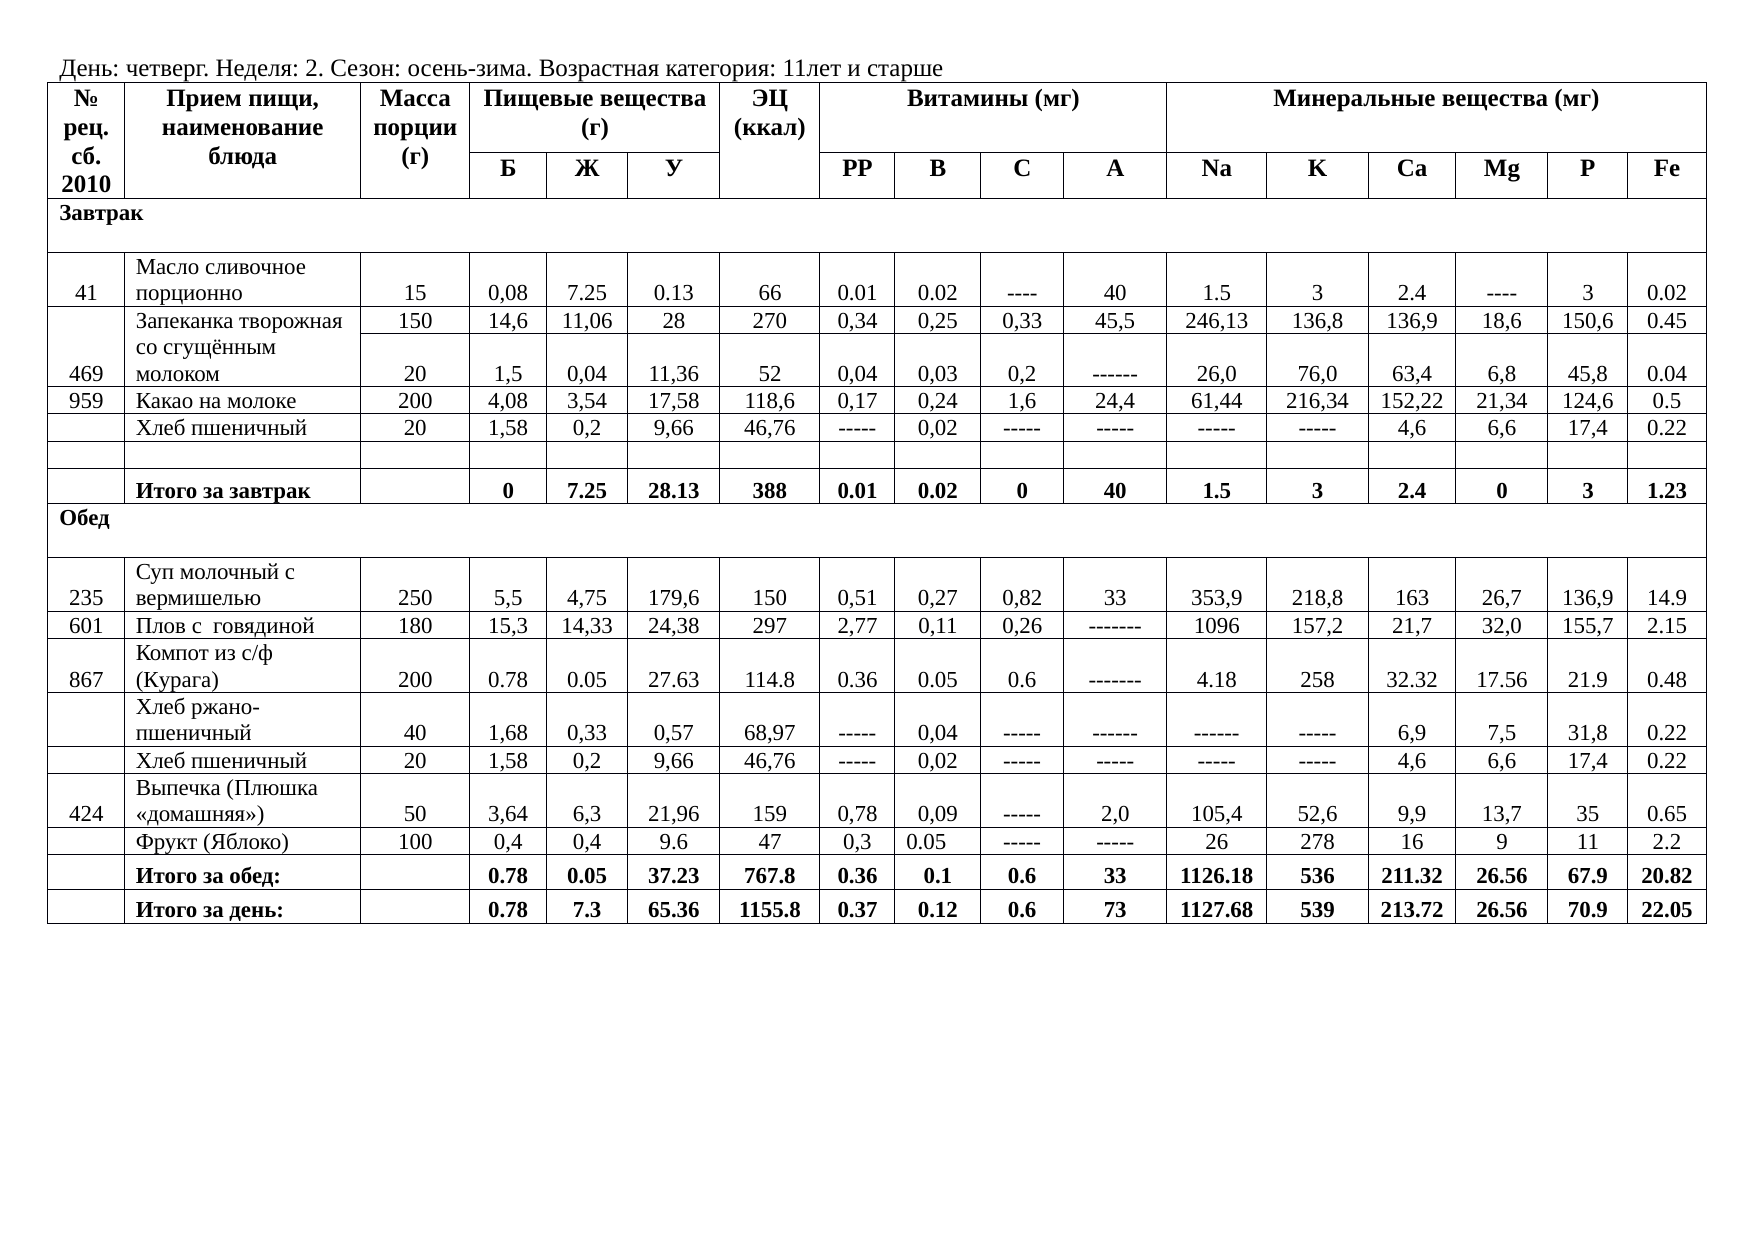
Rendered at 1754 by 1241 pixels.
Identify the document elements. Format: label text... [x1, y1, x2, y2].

table_cell 7,25 [547, 253, 627, 306]
table_header Минеральные вещества (мг) [1167, 83, 1706, 152]
table_cell А [1064, 153, 1166, 198]
table_cell 24,38 [628, 612, 719, 638]
table_cell 0,78 [470, 639, 546, 692]
table_cell [1548, 442, 1627, 468]
table_cell 114,8 [720, 639, 819, 692]
table_cell [1456, 442, 1547, 468]
table_cell Fe [1628, 153, 1706, 198]
table_cell [1369, 442, 1455, 468]
table_cell 1436,89 [720, 890, 819, 923]
table_cell 964,6 [1267, 855, 1368, 888]
table_cell 0,17 [820, 387, 894, 413]
table_cell ----- [981, 747, 1063, 773]
table_cell Какао на молоке [125, 387, 360, 413]
table_cell 0,82 [981, 558, 1063, 611]
table_cell 0,02 [895, 253, 980, 306]
table_cell 0,48 [1628, 639, 1706, 692]
table_cell ----- [1064, 747, 1166, 773]
table_cell 26,0 [1167, 334, 1266, 386]
table_cell ----- [1064, 414, 1166, 441]
table_cell 40 [1064, 253, 1166, 306]
table_cell 432,14 [1267, 469, 1368, 503]
table_cell 9,6 [628, 828, 719, 854]
table_cell 2,4 [1369, 253, 1455, 306]
table_cell [361, 855, 469, 888]
table_cell 136,9 [1548, 558, 1627, 611]
table_cell 1,58 [470, 414, 546, 441]
table_cell 150,6 [1548, 307, 1627, 333]
table_cell [361, 442, 469, 468]
table_cell 26,36 [547, 855, 627, 888]
table_cell 3 [1548, 253, 1627, 306]
table_cell 7,5 [1456, 693, 1547, 746]
table_cell 1396,74 [1267, 890, 1368, 923]
table_cell K [1267, 153, 1368, 198]
table_cell 157,2 [1267, 612, 1368, 638]
table_cell 46,76 [720, 747, 819, 773]
table_cell 105,4 [1167, 774, 1266, 827]
table_cell Фрукт (Яблоко) [125, 828, 360, 854]
table_cell Плов с говядиной [125, 612, 360, 638]
table_cell P [1548, 153, 1627, 198]
table_cell 340,13 [628, 890, 719, 923]
table_cell 50 [361, 774, 469, 827]
table_cell 0,05 [895, 828, 980, 854]
table_cell [547, 442, 627, 468]
table_cell 48,45 [547, 890, 627, 923]
table_cell 17,56 [1456, 639, 1547, 692]
table_cell 235 [48, 558, 124, 611]
table_cell 40 [361, 693, 469, 746]
table_cell 4,08 [470, 387, 546, 413]
table_cell 1,68 [981, 855, 1063, 888]
table_cell 18,6 [1456, 307, 1547, 333]
table_cell 278 [1267, 828, 1368, 854]
table_cell 200 [361, 387, 469, 413]
table_cell 5,28 [820, 890, 894, 923]
table_cell ----- [981, 774, 1063, 827]
table_cell 0,2 [981, 334, 1063, 386]
table_cell Б [470, 153, 546, 198]
table_cell 273,4 [628, 855, 719, 888]
table_cell 258 [1267, 639, 1368, 692]
table_cell 1,68 [470, 693, 546, 746]
table_cell [820, 442, 894, 468]
table_cell 150 [361, 307, 469, 333]
table_cell 0,2 [547, 414, 627, 441]
table_cell 66 [720, 253, 819, 306]
table_cell 22,05 [1628, 890, 1706, 923]
table_cell 1,19 [895, 890, 980, 923]
table_cell 68,97 [720, 693, 819, 746]
table_header Витамины (мг) [820, 83, 1166, 152]
table_cell Итого за день: [125, 890, 360, 923]
table_cell 0,09 [895, 774, 980, 827]
table_cell 4,75 [547, 558, 627, 611]
table_cell [48, 855, 124, 888]
table_cell [48, 890, 124, 923]
table_cell 21,84 [470, 469, 546, 503]
table_cell 0,63 [895, 855, 980, 888]
table_cell [48, 828, 124, 854]
table_cell 66,73 [628, 469, 719, 503]
table_cell Компот из с/ф (Курага) [125, 639, 360, 692]
table_cell ------ [1064, 334, 1166, 386]
table_cell 1585,48 [1167, 855, 1266, 888]
table_cell 6,8 [1456, 334, 1547, 386]
table_cell 2,2 [1628, 828, 1706, 854]
table_cell С [981, 153, 1063, 198]
table_cell 4,6 [1369, 747, 1455, 773]
table_cell 1,23 [1628, 469, 1706, 503]
table_cell 20 [361, 414, 469, 441]
table_cell Итого за завтрак [125, 469, 360, 503]
table_cell 0,02 [895, 414, 980, 441]
table_cell 0,65 [1628, 774, 1706, 827]
table_cell 150 [720, 558, 819, 611]
table_cell 6,9 [1369, 693, 1455, 746]
table_cell 0,78 [820, 774, 894, 827]
table_cell 200 [361, 639, 469, 692]
table_cell 136,9 [1369, 307, 1455, 333]
table_cell 155,7 [1548, 612, 1627, 638]
table_cell 41 [48, 253, 124, 306]
table_cell 3,54 [547, 387, 627, 413]
table_cell [361, 890, 469, 923]
table_cell 17,4 [1548, 414, 1627, 441]
table_header Прием пищи, наименование блюда [125, 83, 360, 198]
table_cell 31,8 [1548, 693, 1627, 746]
table_cell 0,33 [981, 307, 1063, 333]
table_cell 4,18 [1167, 639, 1266, 692]
table_cell 959 [48, 387, 124, 413]
table_cell 0,24 [895, 387, 980, 413]
table_cell 6,3 [547, 774, 627, 827]
table_cell Обед [48, 504, 1706, 557]
table_cell 180 [361, 612, 469, 638]
table_cell 0,56 [820, 469, 894, 503]
table_cell 0,11 [895, 612, 980, 638]
table_cell [1167, 442, 1266, 468]
table_cell 9,9 [1369, 774, 1455, 827]
table_cell [48, 469, 124, 503]
table_cell 0,01 [820, 253, 894, 306]
table_cell [48, 414, 124, 441]
table_cell 45,8 [1548, 334, 1627, 386]
table_cell 22,09 [547, 469, 627, 503]
table_cell 2,13 [981, 469, 1063, 503]
table_cell 9,66 [628, 414, 719, 441]
table_header Пищевые вещества (г) [470, 83, 719, 152]
table_cell [361, 469, 469, 503]
table_cell 32,0 [1456, 612, 1547, 638]
table_cell 53,34 [1456, 469, 1547, 503]
table_cell РР [820, 153, 894, 198]
table_cell [48, 693, 124, 746]
table_cell 4,72 [820, 855, 894, 888]
table_cell 21,34 [1456, 387, 1547, 413]
table_cell ----- [1167, 414, 1266, 441]
table_cell 0,22 [1628, 747, 1706, 773]
table_cell 163 [1369, 558, 1455, 611]
table_cell 0,36 [820, 639, 894, 692]
table_cell 613,94 [1369, 890, 1455, 923]
table_cell ----- [1267, 747, 1368, 773]
table_cell ----- [820, 414, 894, 441]
table_cell 11,06 [547, 307, 627, 333]
table_cell 0,56 [895, 469, 980, 503]
table_cell 113,06 [1456, 855, 1547, 888]
table_cell 11,36 [628, 334, 719, 386]
table_cell [981, 442, 1063, 468]
table_cell 2,0 [1064, 774, 1166, 827]
table_cell 26 [1167, 828, 1266, 854]
table_cell Хлеб ржано-пшеничный [125, 693, 360, 746]
table_cell ----- [820, 747, 894, 773]
table_cell 0,45 [1628, 307, 1706, 333]
table_cell 3,81 [981, 890, 1063, 923]
table_cell ---- [1456, 253, 1547, 306]
table_cell Завтрак [48, 199, 1706, 252]
table_cell 2,15 [1628, 612, 1706, 638]
table_cell 45,5 [1064, 307, 1166, 333]
table_cell 1,6 [981, 387, 1063, 413]
table_cell [48, 442, 124, 468]
table_cell 152,22 [1369, 387, 1455, 413]
table_cell Масло сливочное порционно [125, 253, 360, 306]
table_cell 0,04 [547, 334, 627, 386]
table_cell 166,4 [1456, 890, 1547, 923]
table_cell 13,7 [1456, 774, 1547, 827]
table_cell Mg [1456, 153, 1547, 198]
table_cell ----- [1064, 828, 1166, 854]
table_cell 144,9 [1064, 890, 1166, 923]
table_cell 35 [1548, 774, 1627, 827]
table_cell 15,3 [470, 612, 546, 638]
table_cell Ca [1369, 153, 1455, 198]
table_cell 1,58 [470, 747, 546, 773]
table_cell 867 [48, 639, 124, 692]
table_cell [1064, 442, 1166, 468]
table_cell 9 [1456, 828, 1547, 854]
table_cell 0,08 [470, 253, 546, 306]
table_cell ----- [1167, 747, 1266, 773]
table_cell 0,2 [547, 747, 627, 773]
table_cell [48, 747, 124, 773]
table_cell 28 [628, 307, 719, 333]
table_cell 341,4 [1548, 469, 1627, 503]
table_cell Na [1167, 153, 1266, 198]
table_cell ------- [1064, 612, 1166, 638]
table_cell ------ [1167, 693, 1266, 746]
table_cell 0,04 [895, 693, 980, 746]
table_cell 0,3 [820, 828, 894, 854]
table_cell 11 [1548, 828, 1627, 854]
table_cell 1,5 [470, 334, 546, 386]
table_cell Итого за обед: [125, 855, 360, 888]
table_cell 0,4 [470, 828, 546, 854]
table_cell 52 [720, 334, 819, 386]
table_cell 335,07 [1167, 469, 1266, 503]
table_cell 0,02 [1628, 253, 1706, 306]
table_cell 751,1 [1548, 890, 1627, 923]
table_cell 20 [361, 334, 469, 386]
table_cell 15 [361, 253, 469, 306]
table_cell 14,9 [1628, 558, 1706, 611]
table_cell ---- [981, 253, 1063, 306]
table_cell В [895, 153, 980, 198]
table_cell Хлеб пшеничный [125, 414, 360, 441]
table_cell 0,34 [820, 307, 894, 333]
table_cell 118,6 [720, 387, 819, 413]
table_cell [1267, 442, 1368, 468]
table_cell 0,6 [981, 639, 1063, 692]
table_cell 216,34 [1267, 387, 1368, 413]
table_cell 32,32 [1369, 639, 1455, 692]
table_cell 100 [361, 828, 469, 854]
table_cell 0,22 [1628, 414, 1706, 441]
table_cell 0,04 [1628, 334, 1706, 386]
table_cell 52,6 [1267, 774, 1368, 827]
table_cell ----- [981, 693, 1063, 746]
table_cell 50,72 [470, 890, 546, 923]
table_cell 109,9 [1064, 469, 1166, 503]
table_cell [628, 442, 719, 468]
table_header Масса порции (г) [361, 83, 469, 198]
table_header № рец. сб. 2010 [48, 83, 124, 198]
table_cell 0,22 [1628, 693, 1706, 746]
table_cell 1096 [1167, 612, 1266, 638]
table_cell 2,77 [820, 612, 894, 638]
table_cell 76,0 [1267, 334, 1368, 386]
table_cell 353,9 [1167, 558, 1266, 611]
table_cell 17,4 [1548, 747, 1627, 773]
table_cell 179,6 [628, 558, 719, 611]
table_cell [1628, 442, 1706, 468]
table_cell ----- [981, 828, 1063, 854]
table_cell 0,33 [547, 693, 627, 746]
table_cell 0,05 [895, 639, 980, 692]
table_cell 424 [48, 774, 124, 827]
table_cell 61,44 [1167, 387, 1266, 413]
table_cell 17,58 [628, 387, 719, 413]
table_cell 254,42 [1369, 855, 1455, 888]
table_cell 14,33 [547, 612, 627, 638]
table_cell 0,03 [895, 334, 980, 386]
table_cell 0,51 [820, 558, 894, 611]
table_cell [895, 442, 980, 468]
table_cell Хлеб пшеничный [125, 747, 360, 773]
table_cell Суп молочный с вермишелью [125, 558, 360, 611]
table_cell 0,4 [547, 828, 627, 854]
table_cell 409,7 [1548, 855, 1627, 888]
table_cell [720, 442, 819, 468]
table_cell 27,63 [628, 639, 719, 692]
table_cell 1920,55 [1167, 890, 1266, 923]
table_cell ----- [820, 693, 894, 746]
table_cell 47 [720, 828, 819, 854]
table_cell [125, 442, 360, 468]
table_cell 20,82 [1628, 855, 1706, 888]
table_cell 3 [1267, 253, 1368, 306]
table_cell ----- [1267, 693, 1368, 746]
table_cell 6,6 [1456, 747, 1547, 773]
table_cell 9,66 [628, 747, 719, 773]
table_cell 246,13 [1167, 307, 1266, 333]
table_cell 159 [720, 774, 819, 827]
table_cell 33 [1064, 558, 1166, 611]
table_cell 6,6 [1456, 414, 1547, 441]
table_cell У [628, 153, 719, 198]
table_cell 469 [48, 307, 124, 386]
table_cell ----- [1267, 414, 1368, 441]
table_cell 0,13 [628, 253, 719, 306]
table_cell 1,5 [1167, 253, 1266, 306]
table_cell [470, 442, 546, 468]
table_cell 0,25 [895, 307, 980, 333]
table_cell 218,8 [1267, 558, 1368, 611]
table_cell 0,04 [820, 334, 894, 386]
table_cell 124,6 [1548, 387, 1627, 413]
table_cell 297 [720, 612, 819, 638]
table_cell ------ [1064, 693, 1166, 746]
table_cell 26,7 [1456, 558, 1547, 611]
table_cell 0,02 [895, 747, 980, 773]
table_cell 553,36 [720, 469, 819, 503]
table_cell 46,76 [720, 414, 819, 441]
table_cell 21,7 [1369, 612, 1455, 638]
table_cell 0,27 [895, 558, 980, 611]
table_cell 136,8 [1267, 307, 1368, 333]
text День: четверг. Неделя: 2. Сезон: осень-зима. Возрастная категория: 11лет и старше [59, 53, 1724, 82]
table_cell Запеканка творожная со сгущённым молоком [125, 307, 360, 386]
table_cell 28,88 [470, 855, 546, 888]
table_cell 359,52 [1369, 469, 1455, 503]
table_cell 63,4 [1369, 334, 1455, 386]
table_cell 20 [361, 747, 469, 773]
table_cell 270 [720, 307, 819, 333]
table_header ЭЦ (ккал) [720, 83, 819, 198]
table_cell 35 [1064, 855, 1166, 888]
table_cell 21,9 [1548, 639, 1627, 692]
table_cell ------- [1064, 639, 1166, 692]
table_cell 601 [48, 612, 124, 638]
table_cell 883,53 [720, 855, 819, 888]
table_cell 3,64 [470, 774, 546, 827]
table_cell Выпечка (Плюшка «домашняя») [125, 774, 360, 827]
table_cell 0,57 [628, 693, 719, 746]
table_cell Ж [547, 153, 627, 198]
table_cell 21,96 [628, 774, 719, 827]
table_cell ----- [981, 414, 1063, 441]
table_cell 5,5 [470, 558, 546, 611]
table_cell 14,6 [470, 307, 546, 333]
table_cell 0,05 [547, 639, 627, 692]
table_cell 0,5 [1628, 387, 1706, 413]
table_cell 24,4 [1064, 387, 1166, 413]
table_cell 16 [1369, 828, 1455, 854]
table_cell 250 [361, 558, 469, 611]
table_cell 4,6 [1369, 414, 1455, 441]
table_cell 0,26 [981, 612, 1063, 638]
